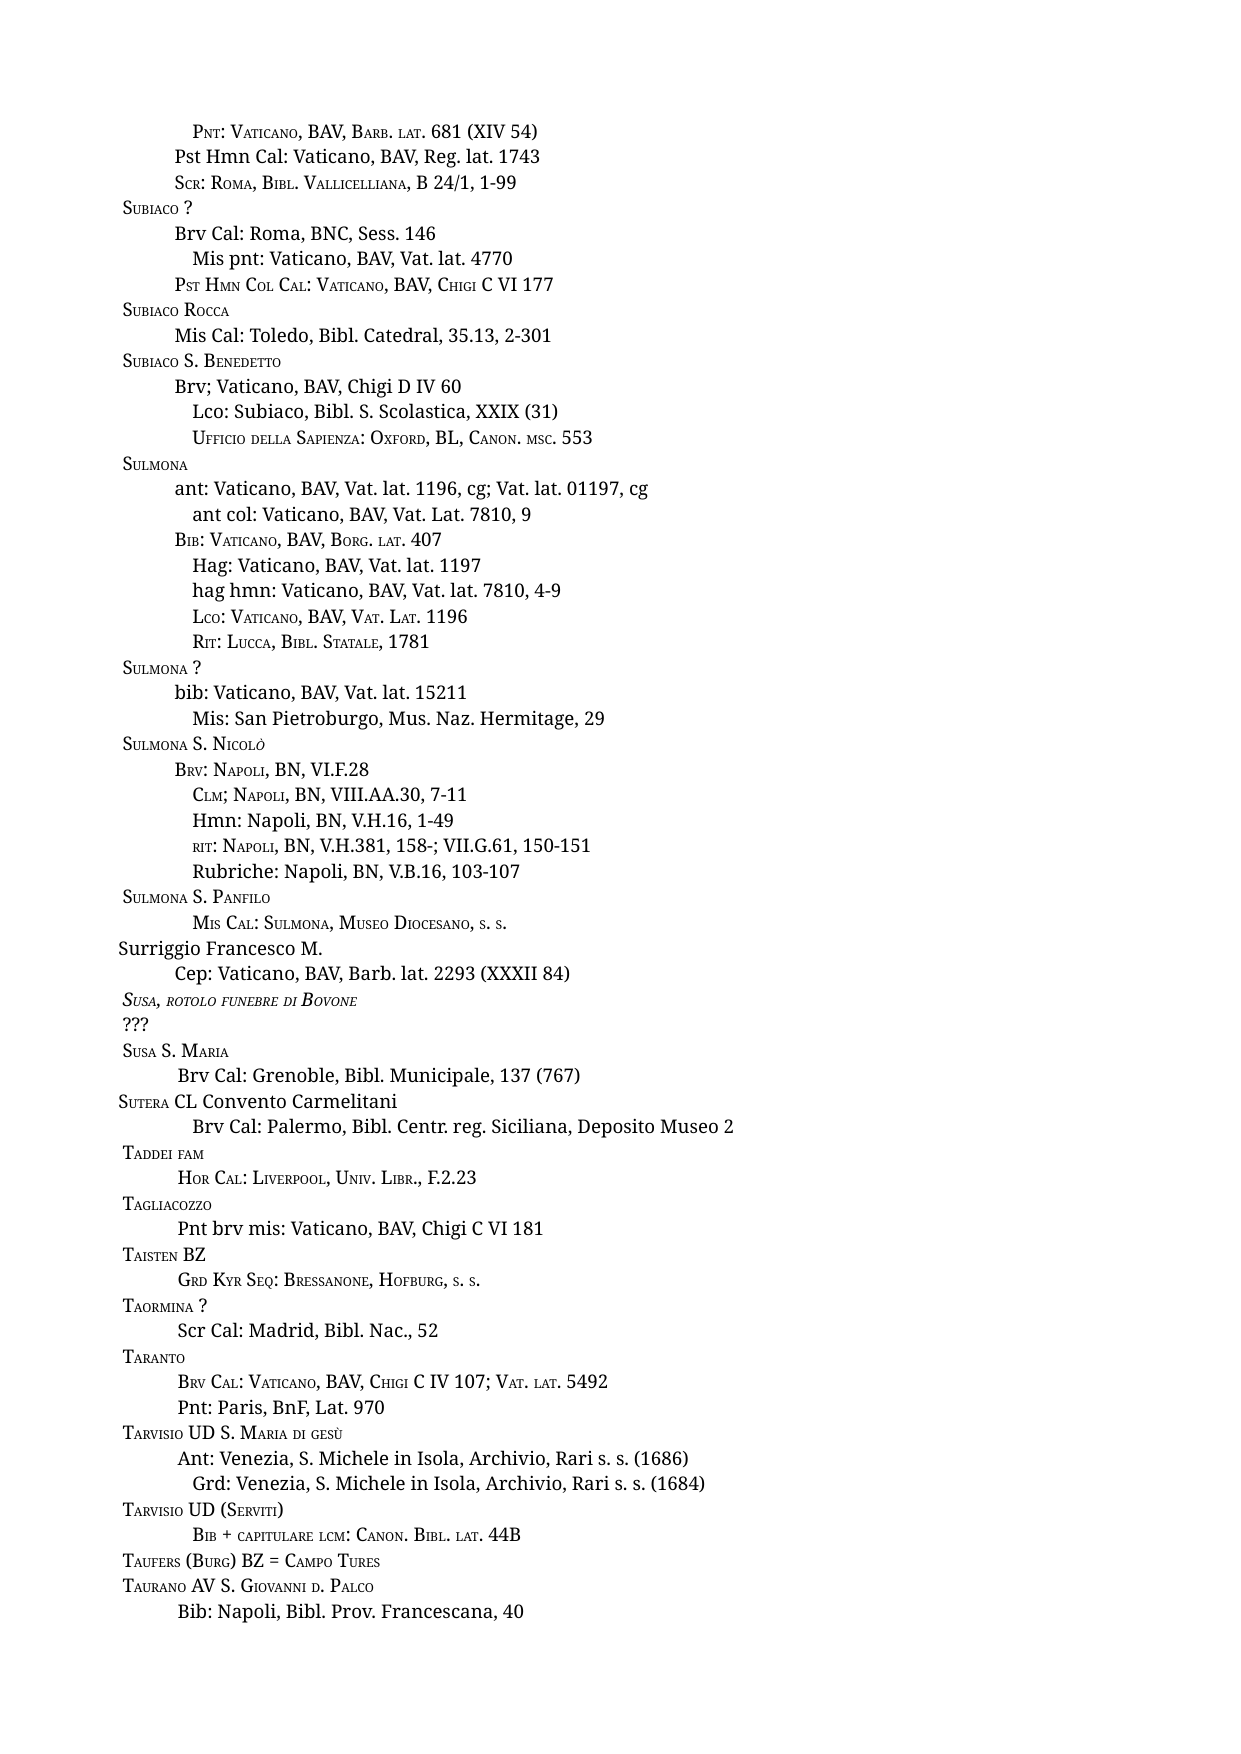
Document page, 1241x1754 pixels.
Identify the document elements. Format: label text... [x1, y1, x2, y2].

text Brv Cal: Grenoble, Bibl. Municipale, 137 (767) [122, 1062, 1122, 1088]
text Hag: Vaticano, BAV, Vat. lat. 1197 [118, 552, 1122, 577]
text Mis pnt: Vaticano, BAV, Vat. lat. 4770 [118, 246, 1122, 271]
text Brv Cal: Vaticano, BAV, Chigi C IV 107; Vat. lat. 5492 [122, 1369, 1122, 1394]
text Mis Cal: Sulmona, Museo Diocesano, s. s. [118, 909, 1122, 935]
text Taormina ? [122, 1292, 1122, 1318]
text Hmn: Napoli, BN, V.H.16, 1-49 [118, 807, 1122, 833]
text Susa S. Maria [122, 1037, 1122, 1062]
text Ant: Venezia, S. Michele in Isola, Archivio, Rari s. s. (1686) [122, 1445, 1122, 1471]
text Brv Cal: Palermo, Bibl. Centr. reg. Siciliana, Deposito Museo 2 [118, 1113, 1122, 1139]
text Sutera CL Convento Carmelitani [118, 1088, 1122, 1113]
text Grd: Venezia, S. Michele in Isola, Archivio, Rari s. s. (1684) [118, 1471, 1122, 1496]
text Lco: Vaticano, BAV, Vat. Lat. 1196 [118, 603, 1122, 628]
text Surriggio Francesco M. [118, 935, 1122, 960]
text Ufficio della Sapienza: Oxford, BL, Canon. msc. 553 [118, 424, 1122, 450]
text Tagliacozzo [122, 1190, 1122, 1216]
text Grd Kyr Seq: Bressanone, Hofburg, s. s. [122, 1267, 1122, 1292]
text Rit: Lucca, Bibl. Statale, 1781 [118, 628, 1122, 654]
text Pst Hmn Col Cal: Vaticano, BAV, Chigi C VI 177 [122, 271, 1122, 297]
text Pst Hmn Cal: Vaticano, BAV, Reg. lat. 1743 [122, 144, 1122, 169]
text bib: Vaticano, BAV, Vat. lat. 15211 [122, 679, 1122, 705]
text Mis Cal: Toledo, Bibl. Catedral, 35.13, 2-301 [122, 322, 1122, 348]
text Brv: Napoli, BN, VI.F.28 [122, 756, 1122, 782]
text Taisten BZ [122, 1241, 1122, 1267]
text Bib: Napoli, Bibl. Prov. Francescana, 40 [122, 1598, 1122, 1624]
text rit: Napoli, BN, V.H.381, 158-; VII.G.61, 150-151 [118, 833, 1122, 858]
text Taufers (Burg) BZ = Campo Tures [122, 1547, 1122, 1573]
text Scr: Roma, Bibl. Vallicelliana, B 24/1, 1-99 [122, 169, 1122, 195]
text Sulmona S. Nicolò [122, 731, 1122, 756]
text Bib + capitulare lcm: Canon. Bibl. lat. 44B [118, 1522, 1122, 1547]
text Sulmona ? [122, 654, 1122, 679]
text Tarvisio UD S. Maria di gesù [122, 1420, 1122, 1445]
text Taddei fam [122, 1139, 1122, 1164]
text Hor Cal: Liverpool, Univ. Libr., F.2.23 [122, 1164, 1122, 1190]
text Rubriche: Napoli, BN, V.B.16, 103-107 [118, 858, 1122, 884]
text ant: Vaticano, BAV, Vat. lat. 1196, cg; Vat. lat. 01197, cg [122, 475, 1122, 501]
subtitle Susa, rotolo funebre di Bovone [122, 986, 1122, 1011]
text Cep: Vaticano, BAV, Barb. lat. 2293 (XXXII 84) [122, 960, 1122, 986]
text hag hmn: Vaticano, BAV, Vat. lat. 7810, 4-9 [118, 577, 1122, 603]
text Mis: San Pietroburgo, Mus. Naz. Hermitage, 29 [118, 705, 1122, 731]
text Pnt: Vaticano, BAV, Barb. lat. 681 (XIV 54) [118, 118, 1122, 144]
text Pnt: Paris, BnF, Lat. 970 [122, 1394, 1122, 1420]
text Sulmona [122, 450, 1122, 475]
text Lco: Subiaco, Bibl. S. Scolastica, XXIX (31) [118, 399, 1122, 424]
text Bib: Vaticano, BAV, Borg. lat. 407 [122, 526, 1122, 552]
text Sulmona S. Panfilo [122, 884, 1122, 909]
text Taranto [122, 1343, 1122, 1369]
text Brv Cal: Roma, BNC, Sess. 146 [122, 220, 1122, 246]
text Taurano AV S. Giovanni d. Palco [122, 1573, 1122, 1598]
text ant col: Vaticano, BAV, Vat. Lat. 7810, 9 [118, 501, 1122, 526]
text Pnt brv mis: Vaticano, BAV, Chigi C VI 181 [122, 1216, 1122, 1241]
text Clm; Napoli, BN, VIII.AA.30, 7-11 [118, 782, 1122, 807]
text Subiaco Rocca [122, 297, 1122, 322]
text Tarvisio UD (Serviti) [122, 1496, 1122, 1522]
text Brv; Vaticano, BAV, Chigi D IV 60 [122, 373, 1122, 399]
text Scr Cal: Madrid, Bibl. Nac., 52 [122, 1318, 1122, 1343]
text Subiaco S. Benedetto [122, 348, 1122, 373]
text Subiaco ? [122, 195, 1122, 220]
text ??? [122, 1011, 1122, 1037]
